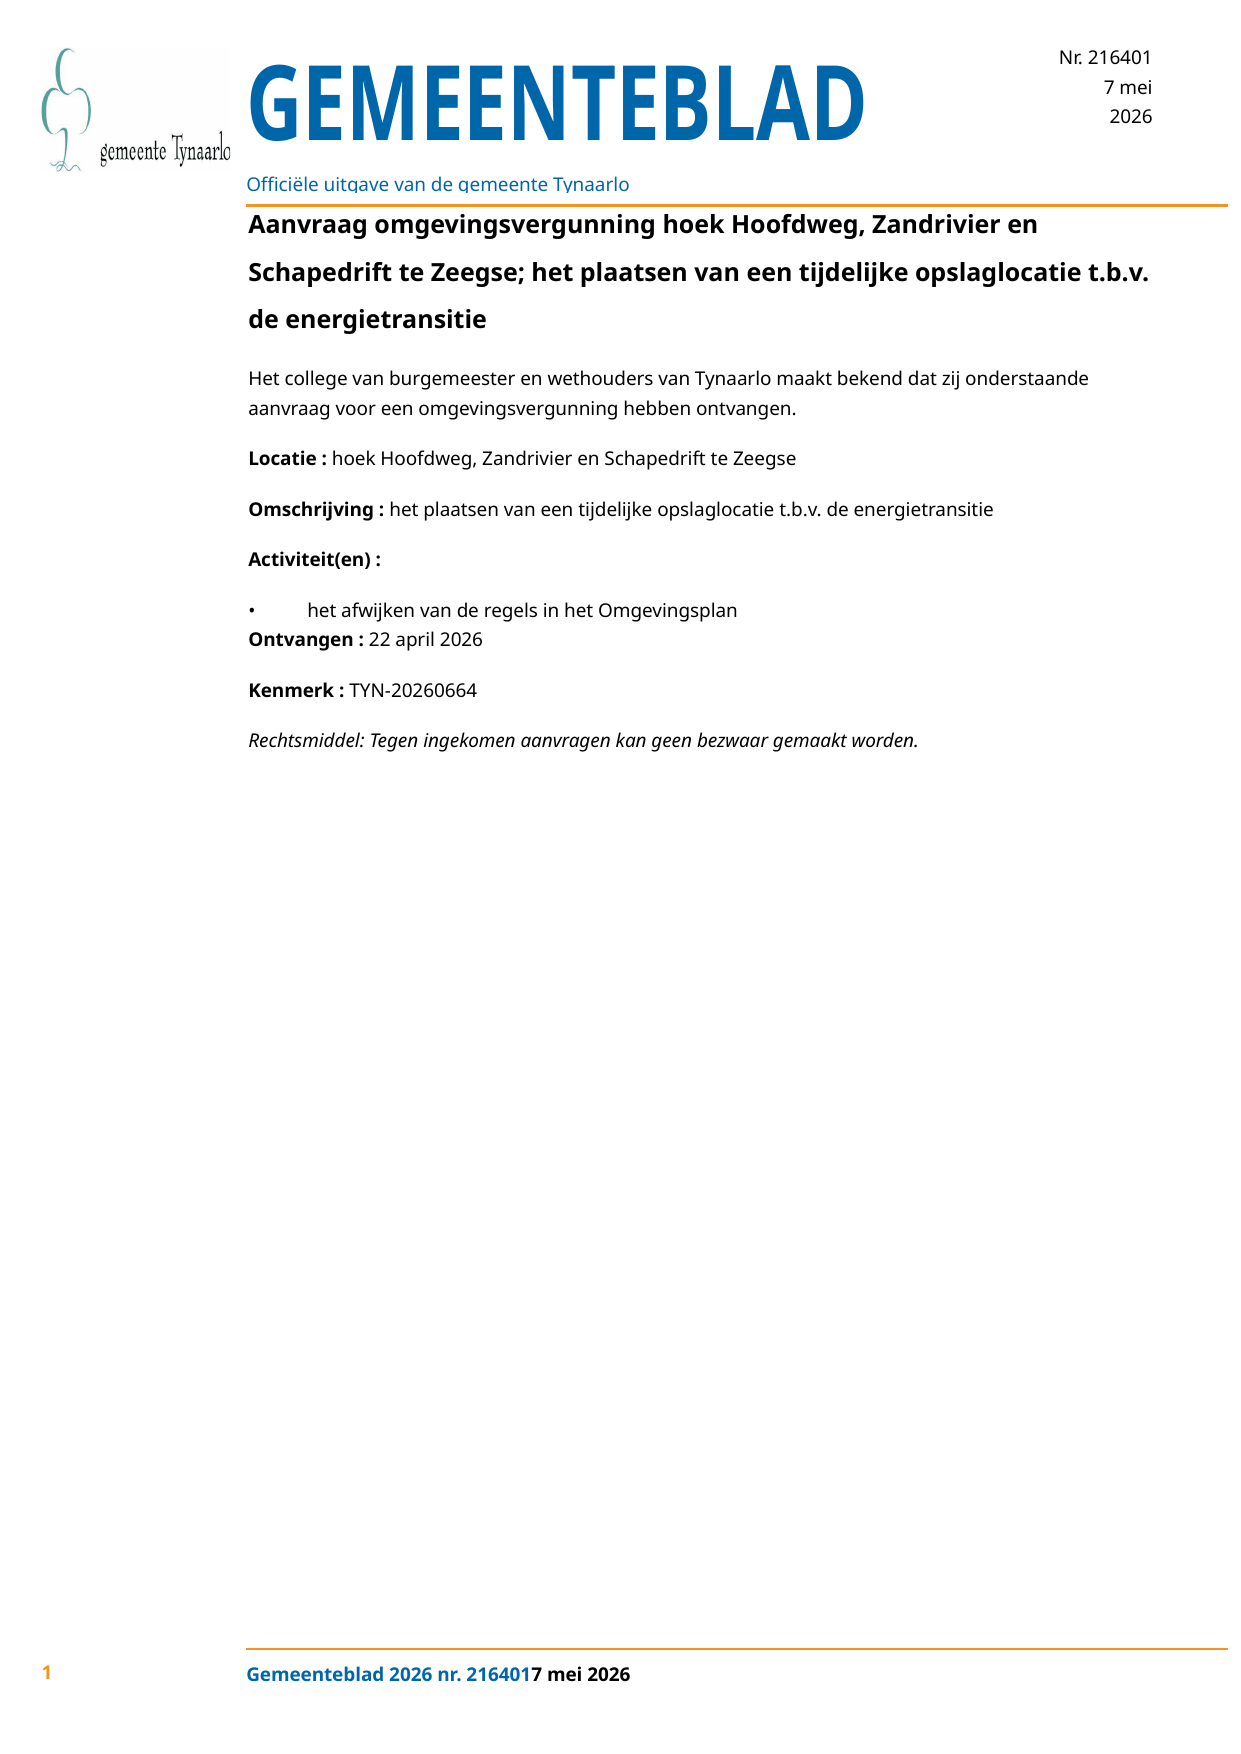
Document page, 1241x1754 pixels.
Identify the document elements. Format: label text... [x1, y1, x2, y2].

list het afwijken van de regels in het Omgevingsplan [248, 597, 1152, 622]
text Activiteit(en) : [248, 546, 1152, 572]
text Rechtsmiddel: Tegen ingekomen aanvragen kan geen bezwaar gemaakt worden. [248, 727, 1152, 753]
text Ontvangen : 22 april 2026 [248, 626, 1152, 652]
text Locatie : hoek Hoofdweg, Zandrivier en Schapedrift te Zeegse [248, 446, 1152, 471]
text Omschrijving : het plaatsen van een tijdelijke opslaglocatie t.b.v. de energietransitie [248, 496, 1152, 522]
text Kenmerk : TYN-20260664 [248, 677, 1152, 702]
picture [41, 47, 231, 172]
text Het college van burgemeester en wethouders van Tynaarlo maakt bekend dat zij onderstaande aanvraag voor een omgevingsvergunning hebben ontvangen. [248, 366, 1152, 421]
text Aanvraag omgevingsvergunning hoek Hoofdweg, Zandrivier en Schapedrift te Zeegse; het plaatsen van een tijdelijke opslaglocatie t.b.v. de energietransitie [248, 207, 1152, 336]
